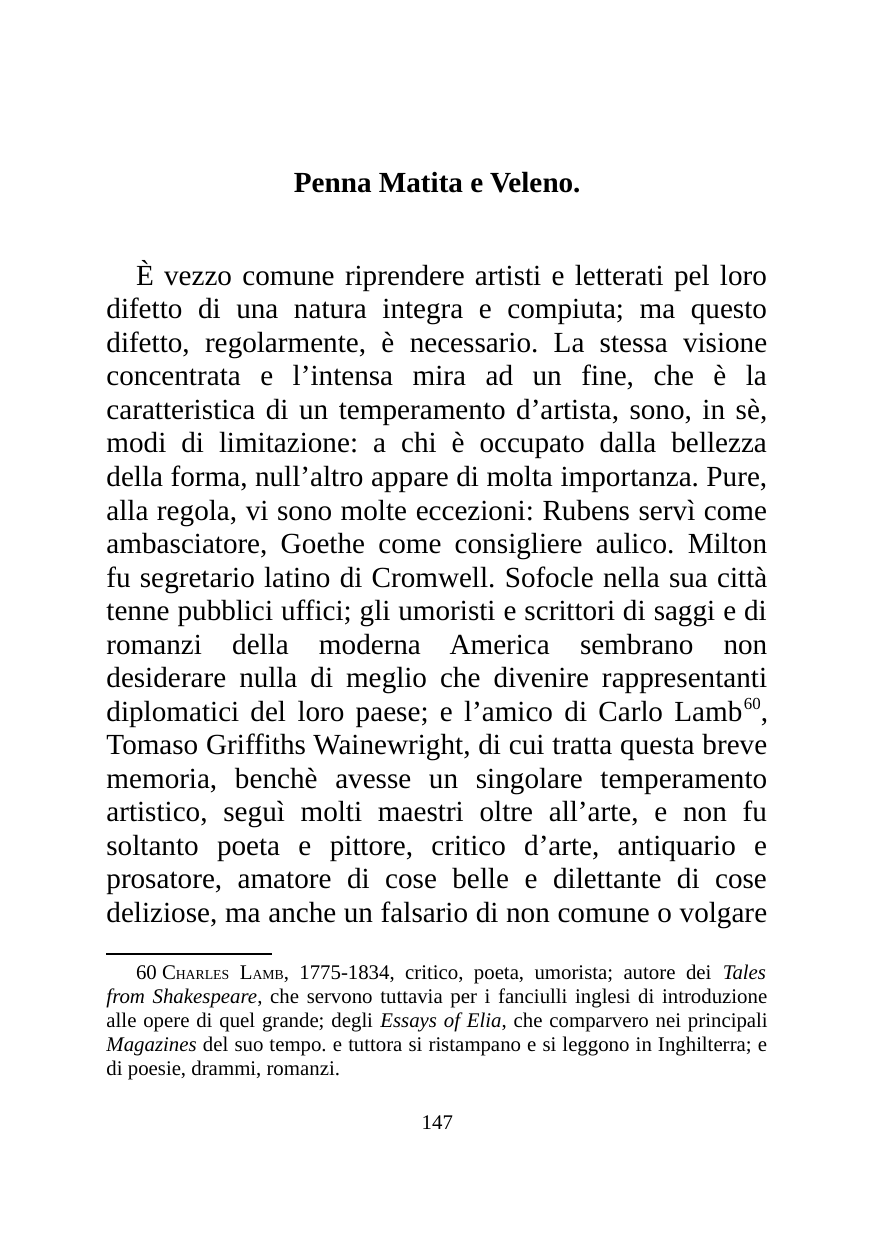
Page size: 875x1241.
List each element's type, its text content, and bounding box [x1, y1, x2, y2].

text Charles Lamb, 1775-1834, critico, poeta, umorista; autore dei Tales from Shakespeare, che servono tuttavia per i fanciulli inglesi di introduzione alle opere di quel grande; degli Essays of Elia, che comparvero nei principali Magazines del suo tempo. e tuttora si ristampano e si leggono in Inghilterra; e di poesie, drammi, romanzi. [106, 960, 768, 1080]
text Penna Matita e Veleno. [106, 165, 768, 199]
text È vezzo comune riprendere artisti e letterati pel loro difetto di una natura integra e compiuta; ma questo difetto, regolarmente, è necessario. La stessa visione concentrata e l’intensa mira ad un fine, che è la caratteristica di un temperamento d’artista, sono, in sè, modi di limitazione: a chi è occupato dalla bellezza della forma, null’altro appare di molta importanza. Pure, alla regola, vi sono molte eccezioni: Rubens servì come ambasciatore, Goethe come consigliere aulico. Milton fu segretario latino di Cromwell. Sofocle nella sua città tenne pubblici uffici; gli umoristi e scrittori di saggi e di romanzi della moderna America sembrano non desiderare nulla di meglio che divenire rappresentanti diplomatici del loro paese; e l’amico di Carlo Lamb, Tomaso Griffiths Wainewright, di cui tratta questa breve memoria, benchè avesse un singolare temperamento artistico, seguì molti maestri oltre all’arte, e non fu soltanto poeta e pittore, critico d’arte, antiquario e prosatore, amatore di cose belle e dilettante di cose deliziose, ma anche un falsario di non comune o volgare [106, 258, 768, 929]
